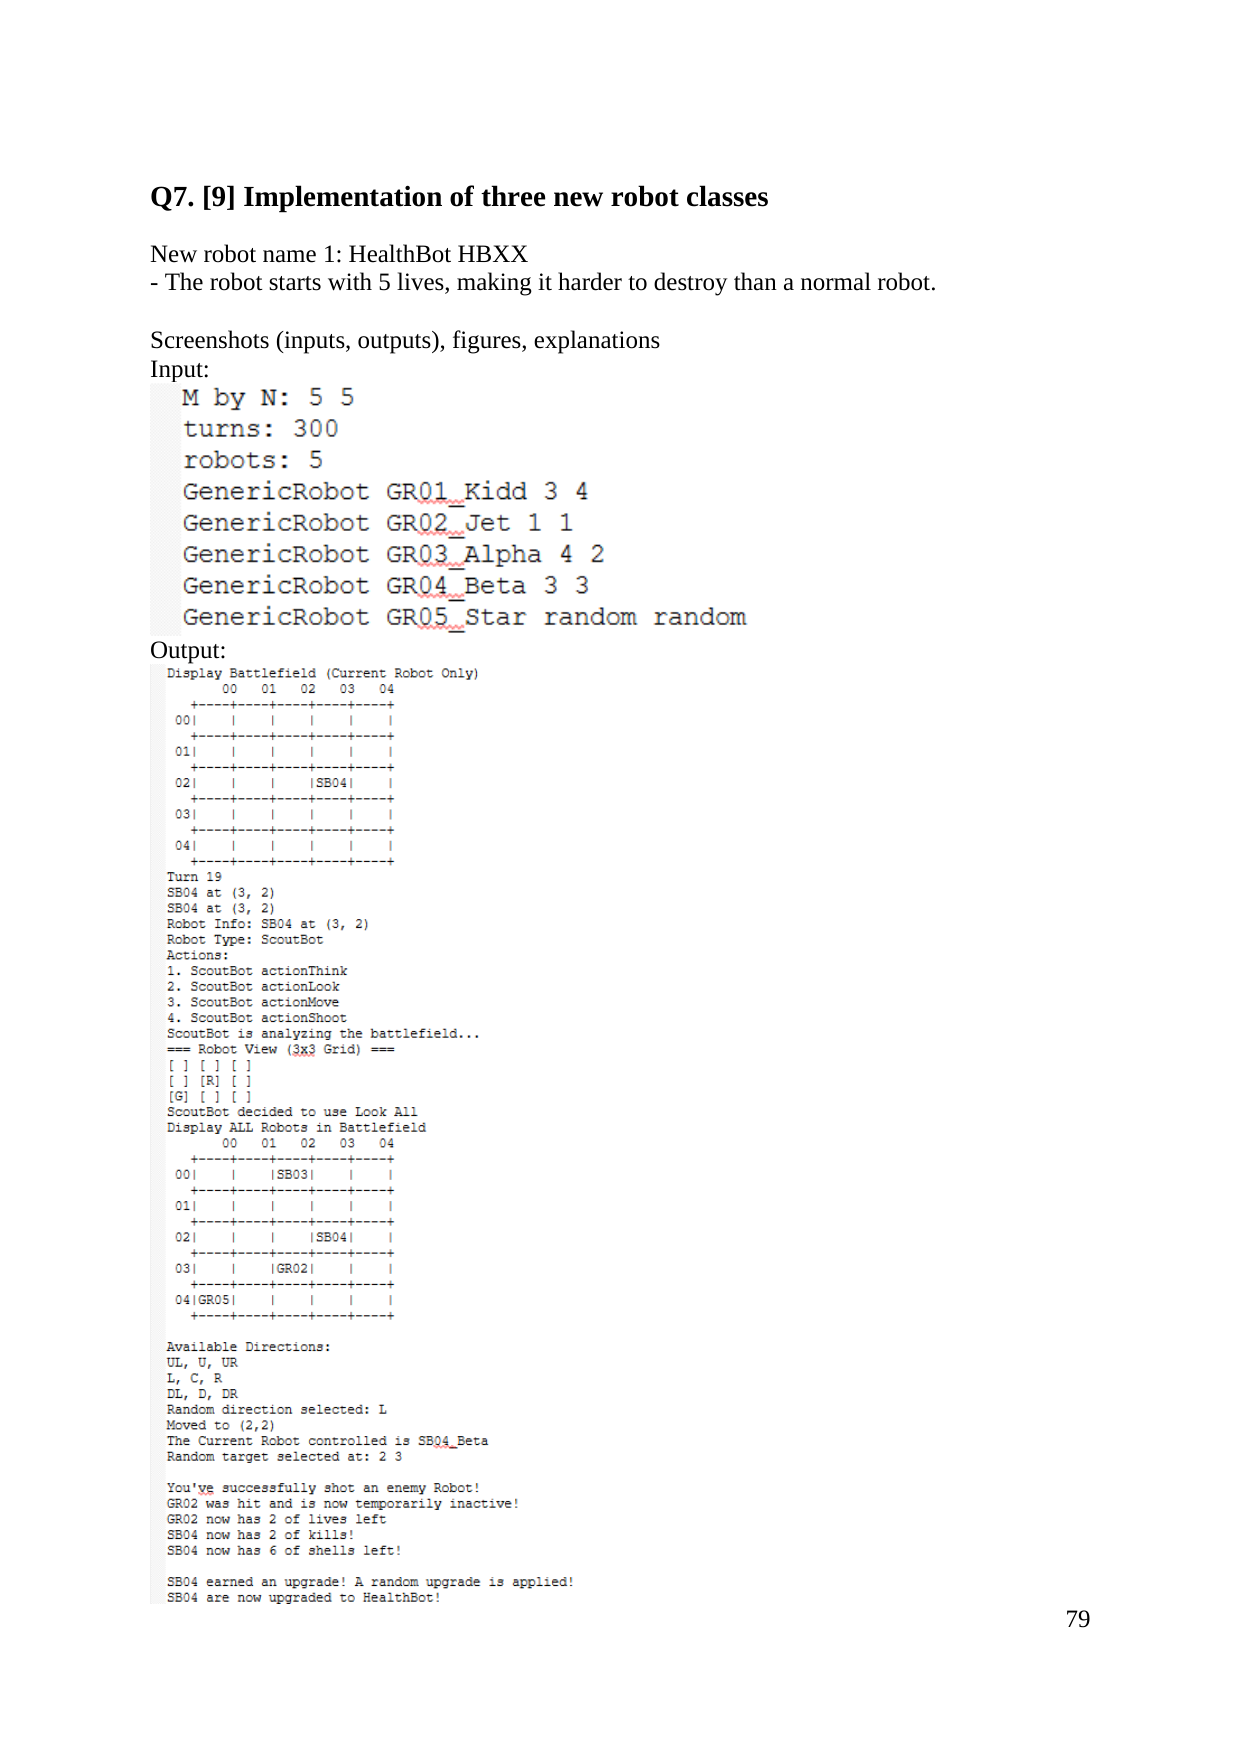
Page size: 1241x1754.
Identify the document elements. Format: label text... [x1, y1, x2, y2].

text Screenshots (inputs, outputs), figures, explanations [150, 325, 1090, 354]
text New robot name 1: HealthBot HBXX [150, 239, 1090, 267]
subtitle Q7. [9] Implementation of three new robot classes [150, 179, 1090, 212]
text Input: [150, 354, 1090, 382]
text - The robot starts with 5 lives, making it harder to destroy than a normal robot. [150, 267, 1090, 296]
text Output: [150, 636, 1090, 664]
